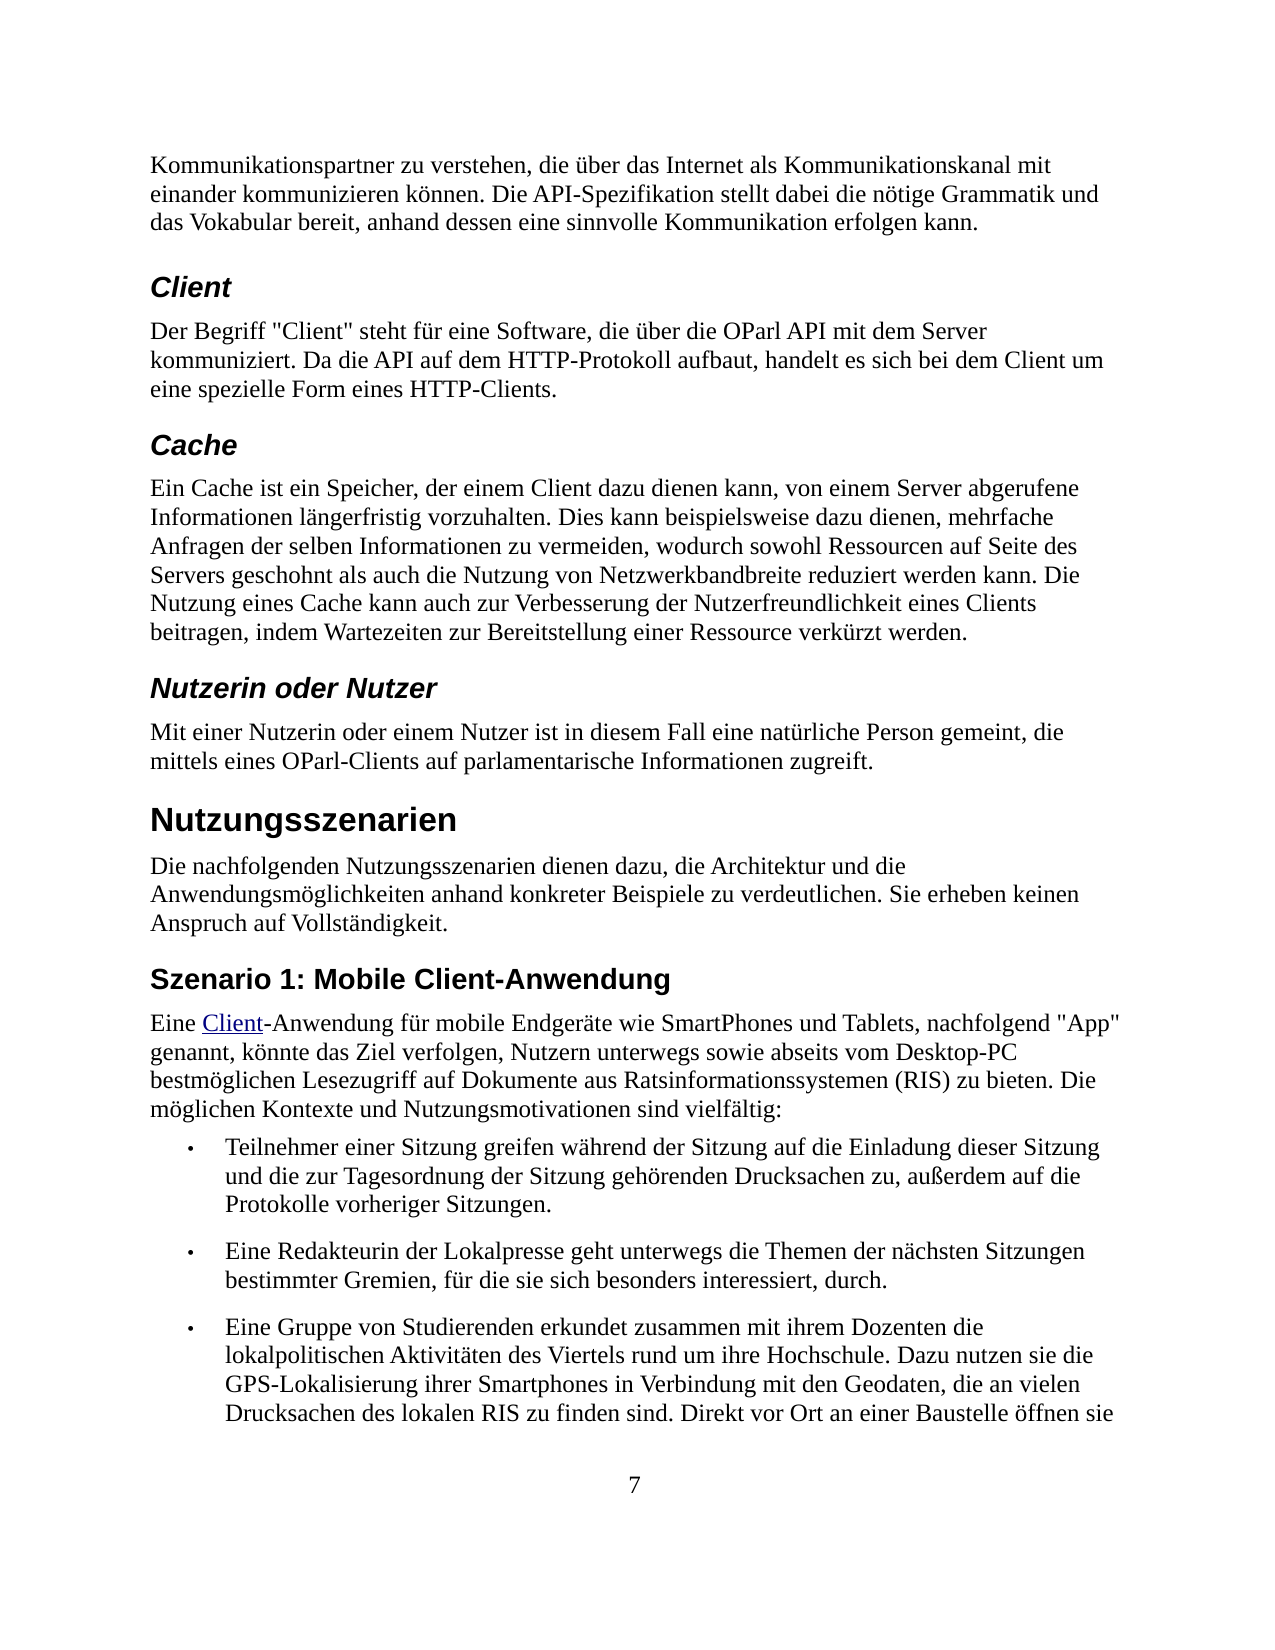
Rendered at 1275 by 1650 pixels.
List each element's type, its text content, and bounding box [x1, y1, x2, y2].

subtitle Szenario 1: Mobile Client-Anwendung [150, 962, 1125, 996]
list Eine Gruppe von Studierenden erkundet zusammen mit ihrem Dozenten die lokalpolitischen Aktivitäten des Viertels rund um ihre Hochschule. Dazu nutzen sie die GPS-Lokalisierung ihrer Smartphones in Verbindung mit den Geodaten, die an vielen Drucksachen des lokalen RIS zu finden sind. Direkt vor Ort an einer Baustelle öffnen sie [187, 1312, 1125, 1427]
text Kommunikationspartner zu verstehen, die über das Internet als Kommunikationskanal mit einander kommunizieren können. Die API-Spezifikation stellt dabei die nötige Grammatik und das Vokabular bereit, anhand dessen eine sinnvolle Kommunikation erfolgen kann. [150, 150, 1125, 236]
list Teilnehmer einer Sitzung greifen während der Sitzung auf die Einladung dieser Sitzung und die zur Tagesordnung der Sitzung gehörenden Drucksachen zu, außerdem auf die Protokolle vorheriger Sitzungen. [187, 1132, 1125, 1218]
text Der Begriff "Client" steht für eine Software, die über die OParl API mit dem Server kommuniziert. Da die API auf dem HTTP-Protokoll aufbaut, handelt es sich bei dem Client um eine spezielle Form eines HTTP-Clients. [150, 316, 1125, 402]
subtitle Nutzungsszenarien [150, 799, 1125, 838]
list Eine Redakteurin der Lokalpresse geht unterwegs die Themen der nächsten Sitzungen bestimmter Gremien, für die sie sich besonders interessiert, durch. [187, 1236, 1125, 1294]
subtitle Client [150, 270, 1125, 304]
text Die nachfolgenden Nutzungsszenarien dienen dazu, die Architektur und die Anwendungsmöglichkeiten anhand konkreter Beispiele zu verdeutlichen. Sie erheben keinen Anspruch auf Vollständigkeit. [150, 851, 1125, 937]
text Eine Client-Anwendung für mobile Endgeräte wie SmartPhones und Tablets, nachfolgend "App" genannt, könnte das Ziel verfolgen, Nutzern unterwegs sowie abseits vom Desktop-PC bestmöglichen Lesezugriff auf Dokumente aus Ratsinformationssystemen (RIS) zu bieten. Die möglichen Kontexte und Nutzungsmotivationen sind vielfältig: [150, 1008, 1125, 1123]
text Ein Cache ist ein Speicher, der einem Client dazu dienen kann, von einem Server abgerufene Informationen längerfristig vorzuhalten. Dies kann beispielsweise dazu dienen, mehrfache Anfragen der selben Informationen zu vermeiden, wodurch sowohl Ressourcen auf Seite des Servers geschohnt als auch die Nutzung von Netzwerkbandbreite reduziert werden kann. Die Nutzung eines Cache kann auch zur Verbesserung der Nutzerfreundlichkeit eines Clients beitragen, indem Wartezeiten zur Bereitstellung einer Ressource verkürzt werden. [150, 473, 1125, 646]
text Mit einer Nutzerin oder einem Nutzer ist in diesem Fall eine natürliche Person gemeint, die mittels eines OParl-Clients auf parlamentarische Informationen zugreift. [150, 717, 1125, 774]
subtitle Nutzerin oder Nutzer [150, 671, 1125, 704]
subtitle Cache [150, 427, 1125, 461]
